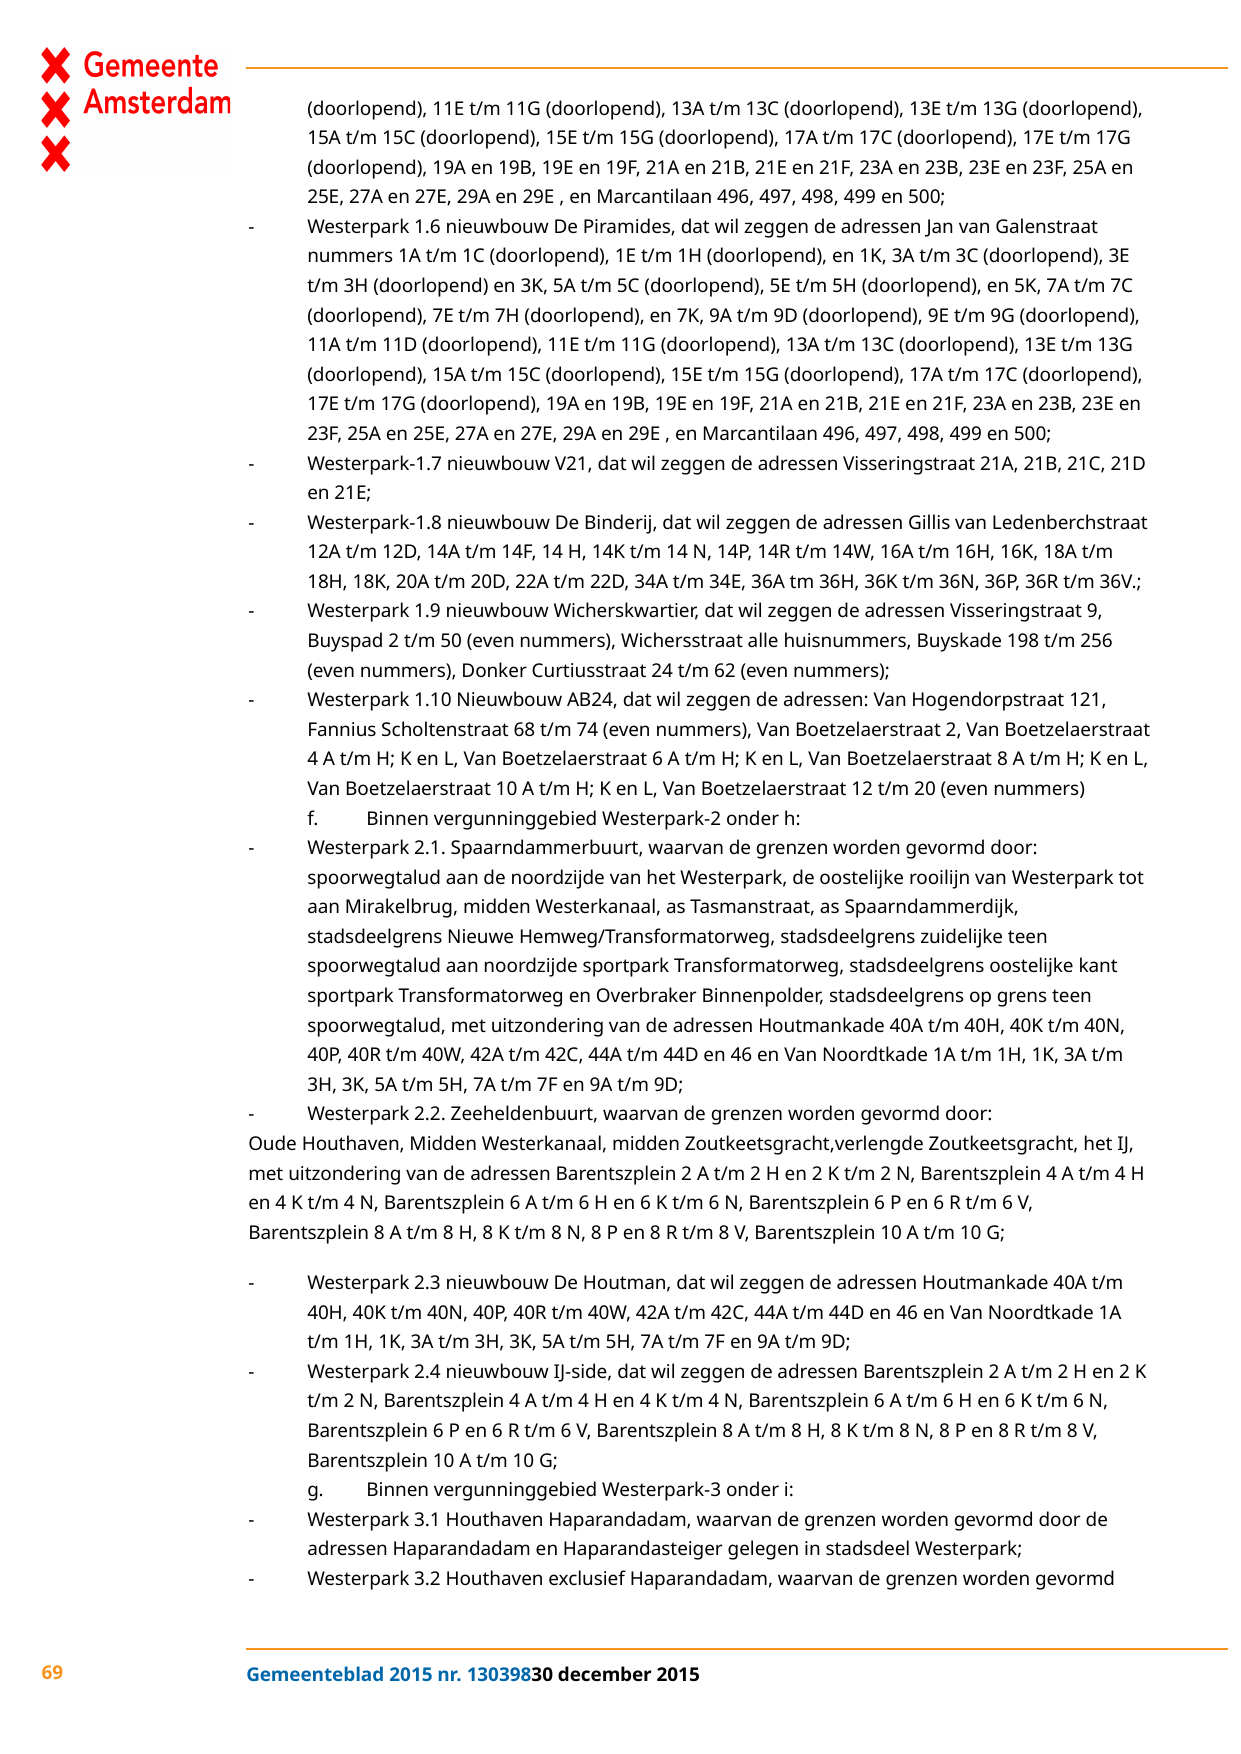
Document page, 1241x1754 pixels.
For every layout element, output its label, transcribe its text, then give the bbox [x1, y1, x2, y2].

list Westerpark 2.1. Spaarndammerbuurt, waarvan de grenzen worden gevormd door: spoorwegtalud aan de noordzijde van het Westerpark, de oostelijke rooilijn van Westerpark tot aan Mirakelbrug, midden Westerkanaal, as Tasmanstraat, as Spaarndammerdijk, stadsdeelgrens Nieuwe Hemweg/Transformatorweg, stadsdeelgrens zuidelijke teen spoorwegtalud aan noordzijde sportpark Transformatorweg, stadsdeelgrens oostelijke kant sportpark Transformatorweg en Overbraker Binnenpolder, stadsdeelgrens op grens teen spoorwegtalud, met uitzondering van de adressen Houtmankade 40A t/m 40H, 40K t/m 40N, 40P, 40R t/m 40W, 42A t/m 42C, 44A t/m 44D en 46 en Van Noordtkade 1A t/m 1H, 1K, 3A t/m 3H, 3K, 5A t/m 5H, 7A t/m 7F en 9A t/m 9D; [248, 834, 1152, 1097]
list Westerpark 3.1 Houthaven Haparandadam, waarvan de grenzen worden gevormd door de adressen Haparandadam en Haparandasteiger gelegen in stadsdeel Westerpark; [248, 1506, 1152, 1561]
list Westerpark 2.2. Zeeheldenbuurt, waarvan de grenzen worden gevormd door: [248, 1101, 1152, 1126]
list Westerpark-1.7 nieuwbouw V21, dat wil zeggen de adressen Visseringstraat 21A, 21B, 21C, 21D en 21E; [248, 450, 1152, 505]
list Westerpark 1.10 Nieuwbouw AB24, dat wil zeggen de adressen: Van Hogendorpstraat 121, Fannius Scholtenstraat 68 t/m 74 (even nummers), Van Boetzelaerstraat 2, Van Boetzelaerstraat 4 A t/m H; K en L, Van Boetzelaerstraat 6 A t/m H; K en L, Van Boetzelaerstraat 8 A t/m H; K en L, Van Boetzelaerstraat 10 A t/m H; K en L, Van Boetzelaerstraat 12 t/m 20 (even nummers) [248, 686, 1152, 801]
picture [41, 47, 231, 172]
list Westerpark 1.6 nieuwbouw De Piramides, dat wil zeggen de adressen Jan van Galenstraat nummers 1A t/m 1C (doorlopend), 1E t/m 1H (doorlopend), en 1K, 3A t/m 3C (doorlopend), 3E t/m 3H (doorlopend) en 3K, 5A t/m 5C (doorlopend), 5E t/m 5H (doorlopend), en 5K, 7A t/m 7C (doorlopend), 7E t/m 7H (doorlopend), en 7K, 9A t/m 9D (doorlopend), 9E t/m 9G (doorlopend), 11A t/m 11D (doorlopend), 11E t/m 11G (doorlopend), 13A t/m 13C (doorlopend), 13E t/m 13G (doorlopend), 15A t/m 15C (doorlopend), 15E t/m 15G (doorlopend), 17A t/m 17C (doorlopend), 17E t/m 17G (doorlopend), 19A en 19B, 19E en 19F, 21A en 21B, 21E en 21F, 23A en 23B, 23E en 23F, 25A en 25E, 27A en 27E, 29A en 29E , en Marcantilaan 496, 497, 498, 499 en 500; [248, 213, 1152, 446]
list Binnen vergunninggebied Westerpark-2 onder h: [307, 805, 1152, 831]
list Westerpark 3.2 Houthaven exclusief Haparandadam, waarvan de grenzen worden gevormd [248, 1565, 1152, 1591]
list Westerpark-1.8 nieuwbouw De Binderij, dat wil zeggen de adressen Gillis van Ledenberchstraat 12A t/m 12D, 14A t/m 14F, 14 H, 14K t/m 14 N, 14P, 14R t/m 14W, 16A t/m 16H, 16K, 18A t/m 18H, 18K, 20A t/m 20D, 22A t/m 22D, 34A t/m 34E, 36A tm 36H, 36K t/m 36N, 36P, 36R t/m 36V.; [248, 509, 1152, 594]
list (doorlopend), 11E t/m 11G (doorlopend), 13A t/m 13C (doorlopend), 13E t/m 13G (doorlopend), 15A t/m 15C (doorlopend), 15E t/m 15G (doorlopend), 17A t/m 17C (doorlopend), 17E t/m 17G (doorlopend), 19A en 19B, 19E en 19F, 21A en 21B, 21E en 21F, 23A en 23B, 23E en 23F, 25A en 25E, 27A en 27E, 29A en 29E , en Marcantilaan 496, 497, 498, 499 en 500; [248, 95, 1152, 209]
list Binnen vergunninggebied Westerpark-3 onder i: [307, 1476, 1152, 1502]
text Oude Houthaven, Midden Westerkanaal, midden Zoutkeetsgracht,verlengde Zoutkeetsgracht, het IJ, met uitzondering van de adressen Barentszplein 2 A t/m 2 H en 2 K t/m 2 N, Barentszplein 4 A t/m 4 H en 4 K t/m 4 N, Barentszplein 6 A t/m 6 H en 6 K t/m 6 N, Barentszplein 6 P en 6 R t/m 6 V, Barentszplein 8 A t/m 8 H, 8 K t/m 8 N, 8 P en 8 R t/m 8 V, Barentszplein 10 A t/m 10 G; [248, 1130, 1152, 1245]
list Westerpark 2.3 nieuwbouw De Houtman, dat wil zeggen de adressen Houtmankade 40A t/m 40H, 40K t/m 40N, 40P, 40R t/m 40W, 42A t/m 42C, 44A t/m 44D en 46 en Van Noordtkade 1A t/m 1H, 1K, 3A t/m 3H, 3K, 5A t/m 5H, 7A t/m 7F en 9A t/m 9D; [248, 1269, 1152, 1354]
list Westerpark 2.4 nieuwbouw IJ-side, dat wil zeggen de adressen Barentszplein 2 A t/m 2 H en 2 K t/m 2 N, Barentszplein 4 A t/m 4 H en 4 K t/m 4 N, Barentszplein 6 A t/m 6 H en 6 K t/m 6 N, Barentszplein 6 P en 6 R t/m 6 V, Barentszplein 8 A t/m 8 H, 8 K t/m 8 N, 8 P en 8 R t/m 8 V, Barentszplein 10 A t/m 10 G; [248, 1358, 1152, 1473]
list Westerpark 1.9 nieuwbouw Wicherskwartier, dat wil zeggen de adressen Visseringstraat 9, Buyspad 2 t/m 50 (even nummers), Wichersstraat alle huisnummers, Buyskade 198 t/m 256 (even nummers), Donker Curtiusstraat 24 t/m 62 (even nummers); [248, 598, 1152, 683]
